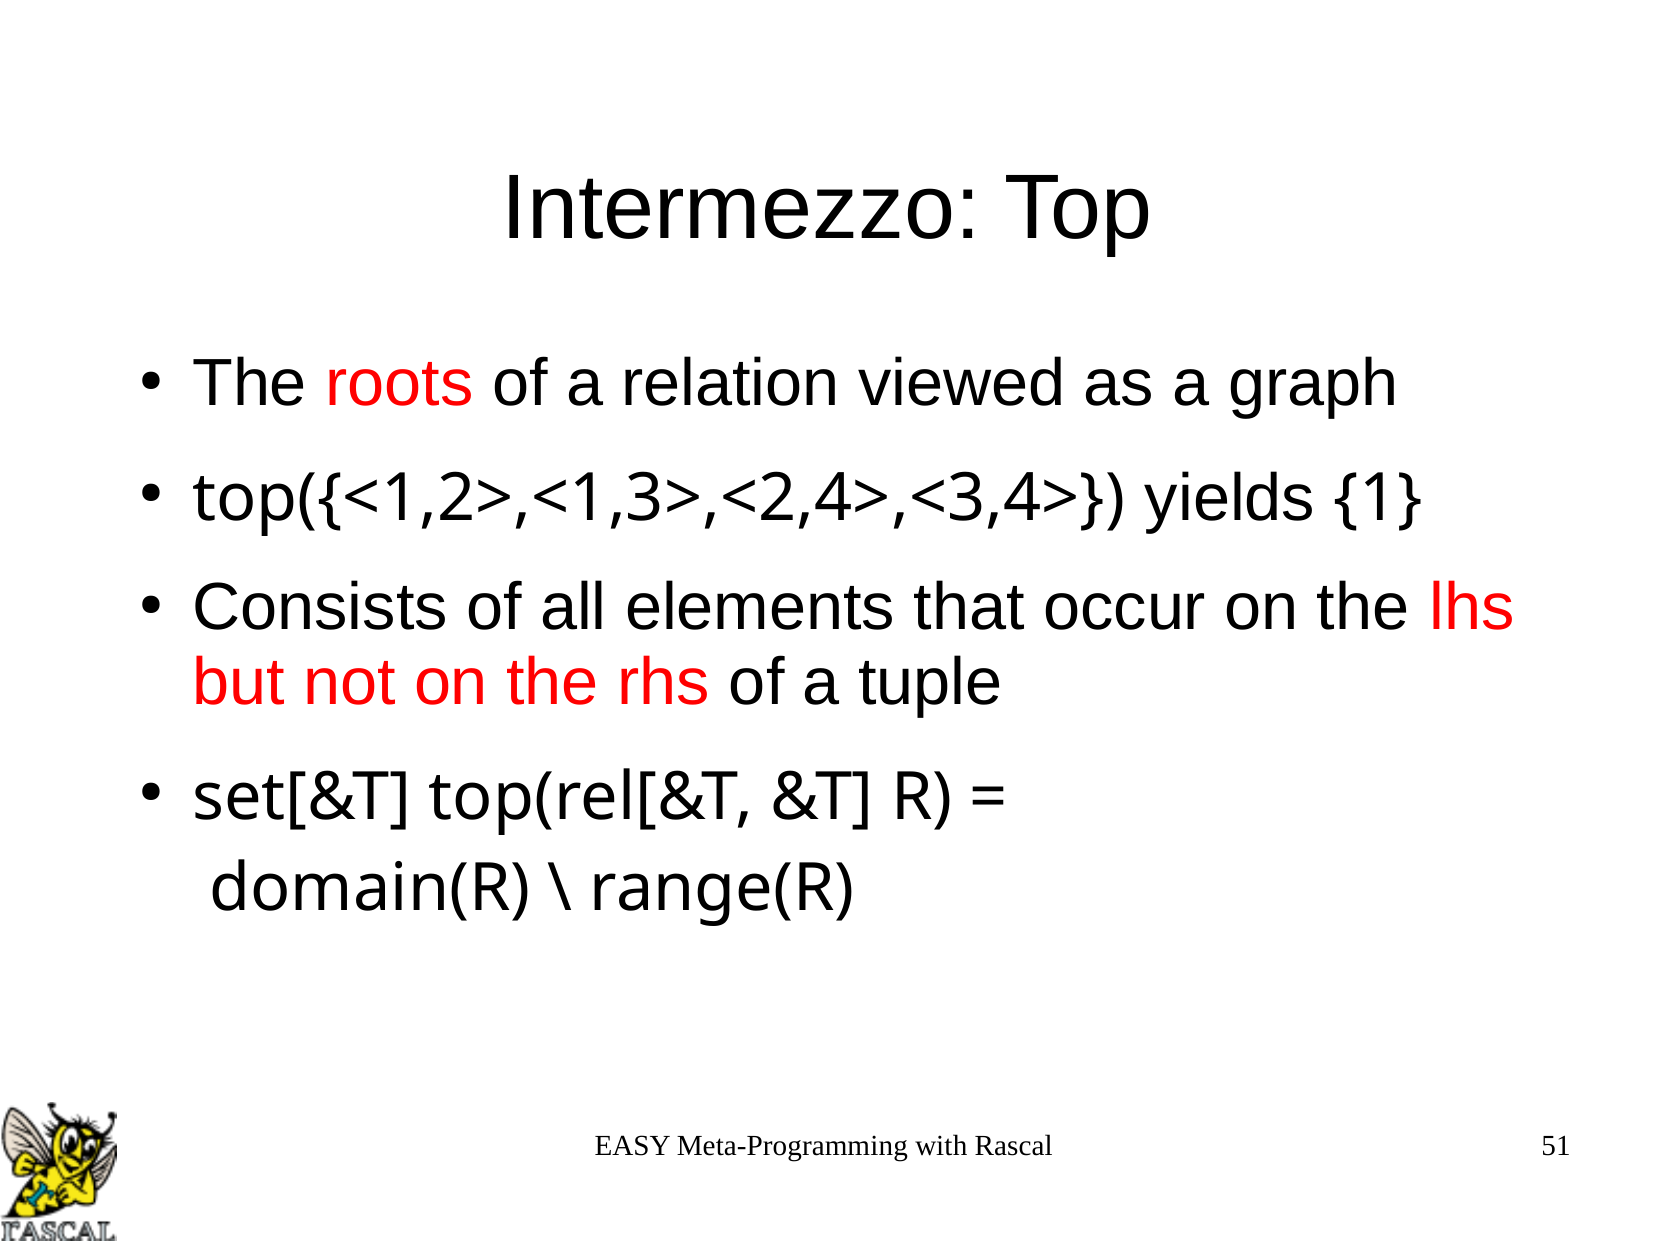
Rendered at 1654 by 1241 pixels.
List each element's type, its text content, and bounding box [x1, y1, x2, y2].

list The roots of a relation viewed as a graph top({<1,2>,<1,3>,<2,4>,<3,4>}) yields {1} Consists of all elements that occur on the lhs but not on the rhs of a tuple set[&T] top(rel[&T, &T] R) = domain(R) \ range(R) [121, 344, 1534, 1127]
title Intermezzo: Top [121, 102, 1534, 311]
picture [0, 1102, 117, 1241]
